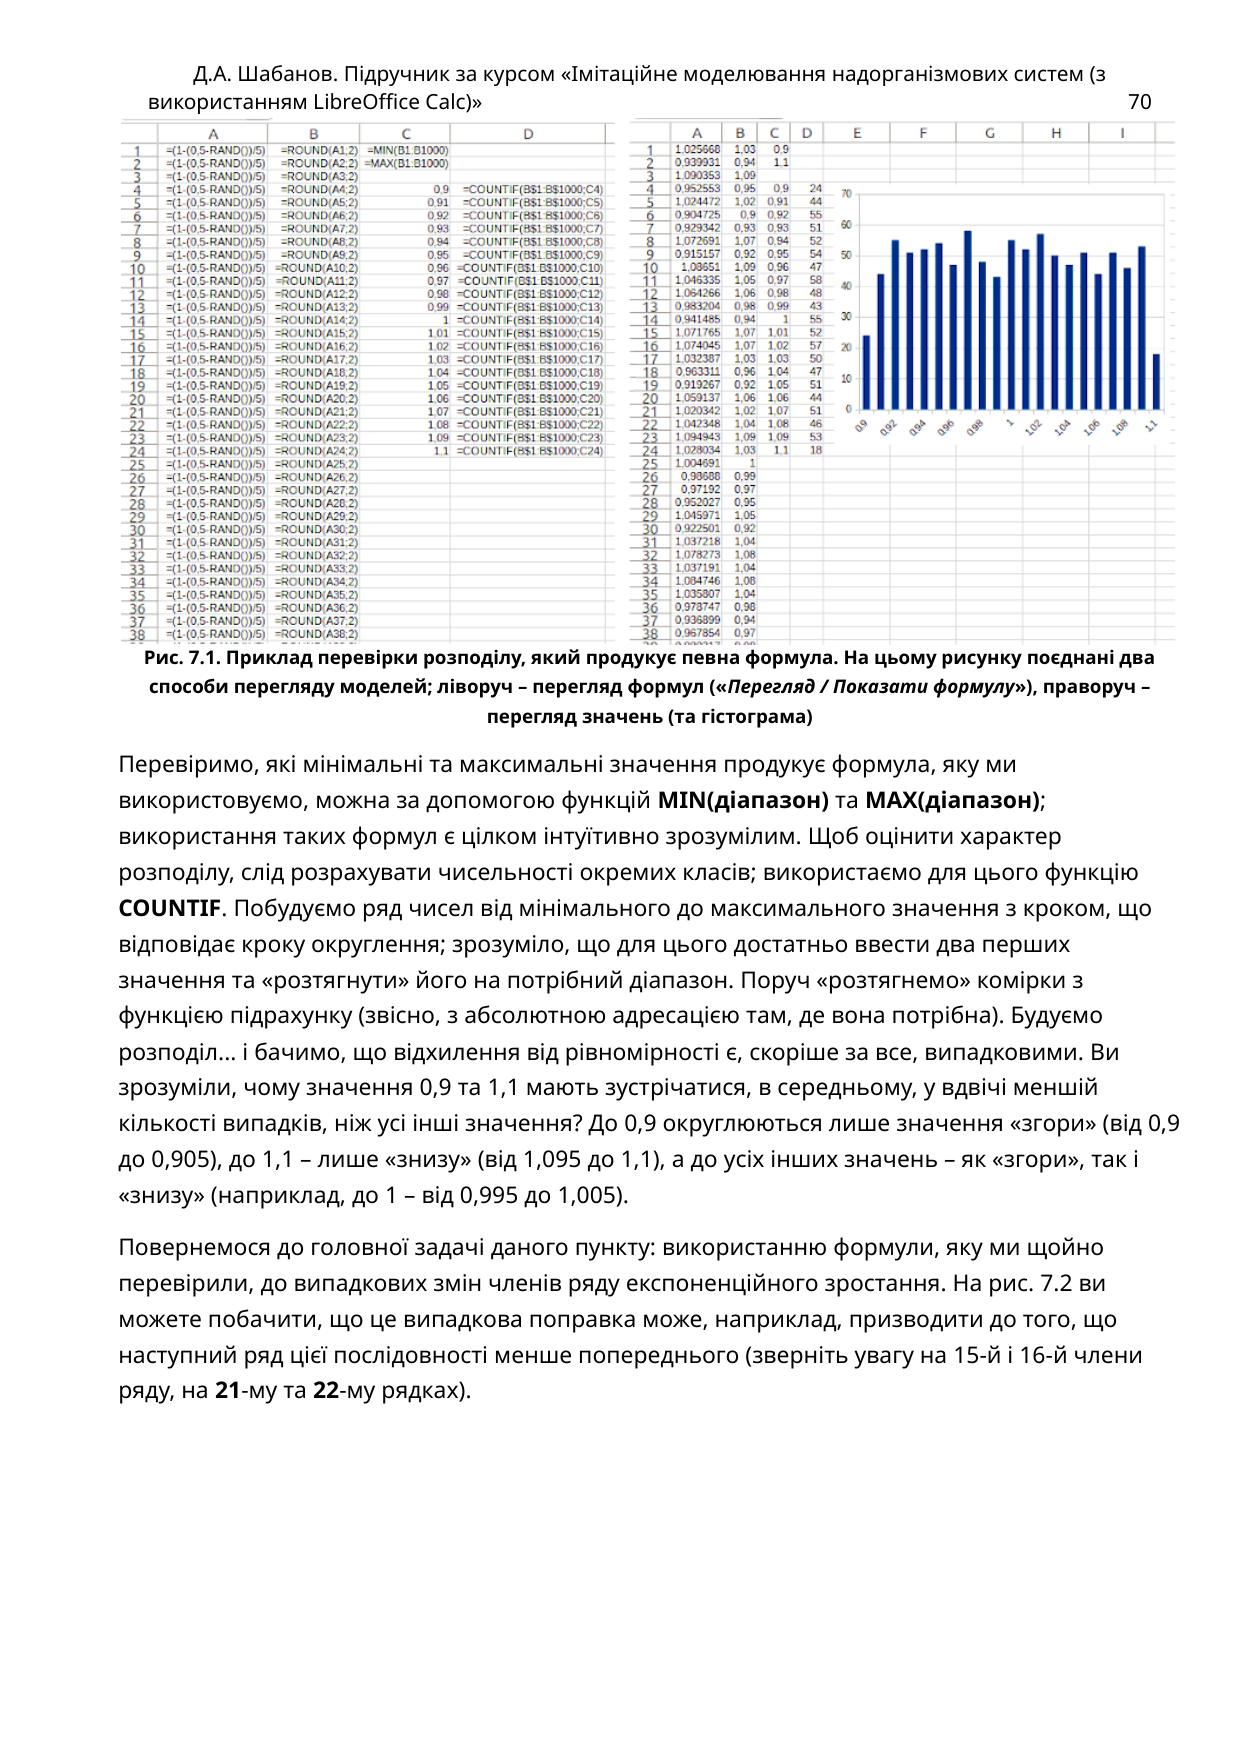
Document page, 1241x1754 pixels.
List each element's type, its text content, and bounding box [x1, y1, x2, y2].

text Перевіримо, які мінімальні та максимальні значення продукує формула, яку ми використовуємо, можна за допомогою функцій MIN(діапазон) та MAX(діапазон); використання таких формул є цілком інтуїтивно зрозумілим. Щоб оцінити характер розподілу, слід розрахувати чисельності окремих класів; використаємо для цього функцію COUNTIF. Побудуємо ряд чисел від мінімального до максимального значення з кроком, що відповідає кроку округлення; зрозуміло, що для цього достатньо ввести два перших значення та «розтягнути» його на потрібний діапазон. Поруч «розтягнемо» комірки з функцією підрахунку (звісно, з абсолютною адресацією там, де вона потрібна). Будуємо розподіл... і бачимо, що відхилення від рівномірності є, скоріше за все, випадковими. Ви зрозуміли, чому значення 0,9 та 1,1 мають зустрічатися, в середньому, у вдвічі меншій кількості випадків, ніж усі інші значення? До 0,9 округлюються лише значення «згори» (від 0,9 до 0,905), до 1,1 – лише «знизу» (від 1,095 до 1,1), а до усіх інших значень – як «згори», так і «знизу» (наприклад, до 1 – від 0,995 до 1,005). [118, 748, 1181, 1210]
picture [121, 118, 1179, 645]
text Повернемося до головної задачі даного пункту: використанню формули, яку ми щойно перевірили, до випадкових змін членів ряду експоненційного зростання. На рис. 7.2 ви можете побачити, що це випадкова поправка може, наприклад, призводити до того, що наступний ряд цієї послідовності менше попереднього (зверніть увагу на 15-й і 16-й члени ряду, на 21-му та 22-му рядках). [118, 1231, 1181, 1406]
text Рис. 7.1. Приклад перевірки розподілу, який продукує певна формула. На цьому рисунку поєднані два способи перегляду моделей; ліворуч – перегляд формул («Перегляд / Показати формулу»), праворуч – перегляд значень (та гістограма) [118, 644, 1181, 728]
